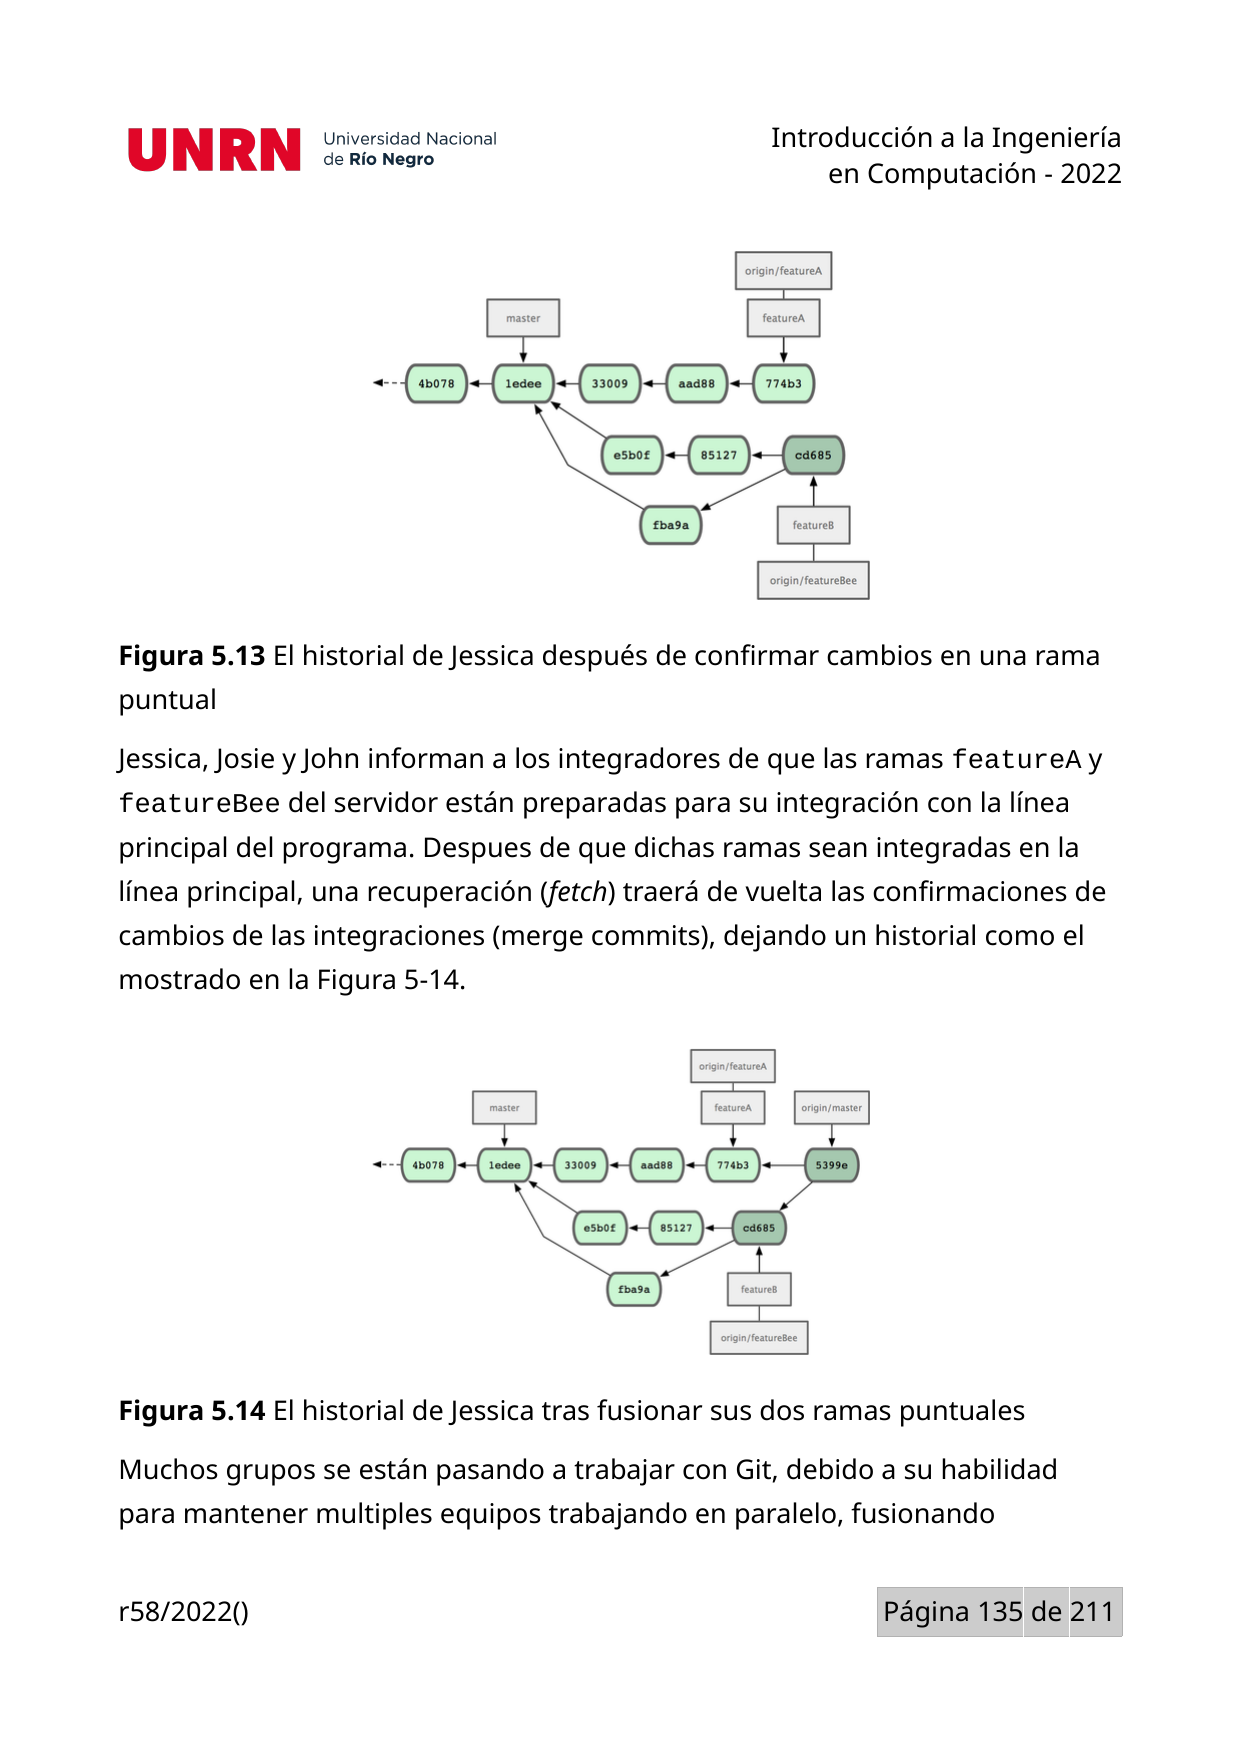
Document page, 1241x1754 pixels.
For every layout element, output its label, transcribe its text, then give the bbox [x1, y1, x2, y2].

text Jessica, Josie y John informan a los integradores de que las ramas featureA y featureBee del servidor están preparadas para su integración con la línea principal del programa. Despues de que dichas ramas sean integradas en la línea principal, una recuperación (fetch) traerá de vuelta las confirmaciones de cambios de las integraciones (merge commits), dejando un historial como el mostrado en la Figura 5-14. [118, 739, 1122, 998]
picture [370, 1048, 870, 1355]
picture [118, 118, 505, 180]
text Muchos grupos se están pasando a trabajar con Git, debido a su habilidad para mantener multiples equipos trabajando en paralelo, fusionando [118, 1450, 1122, 1531]
picture [370, 250, 870, 600]
text Figura 5.13 El historial de Jessica después de confirmar cambios en una rama puntual [118, 221, 1122, 718]
text Figura 5.14 El historial de Jessica tras fusionar sus dos ramas puntuales [118, 1019, 1122, 1428]
